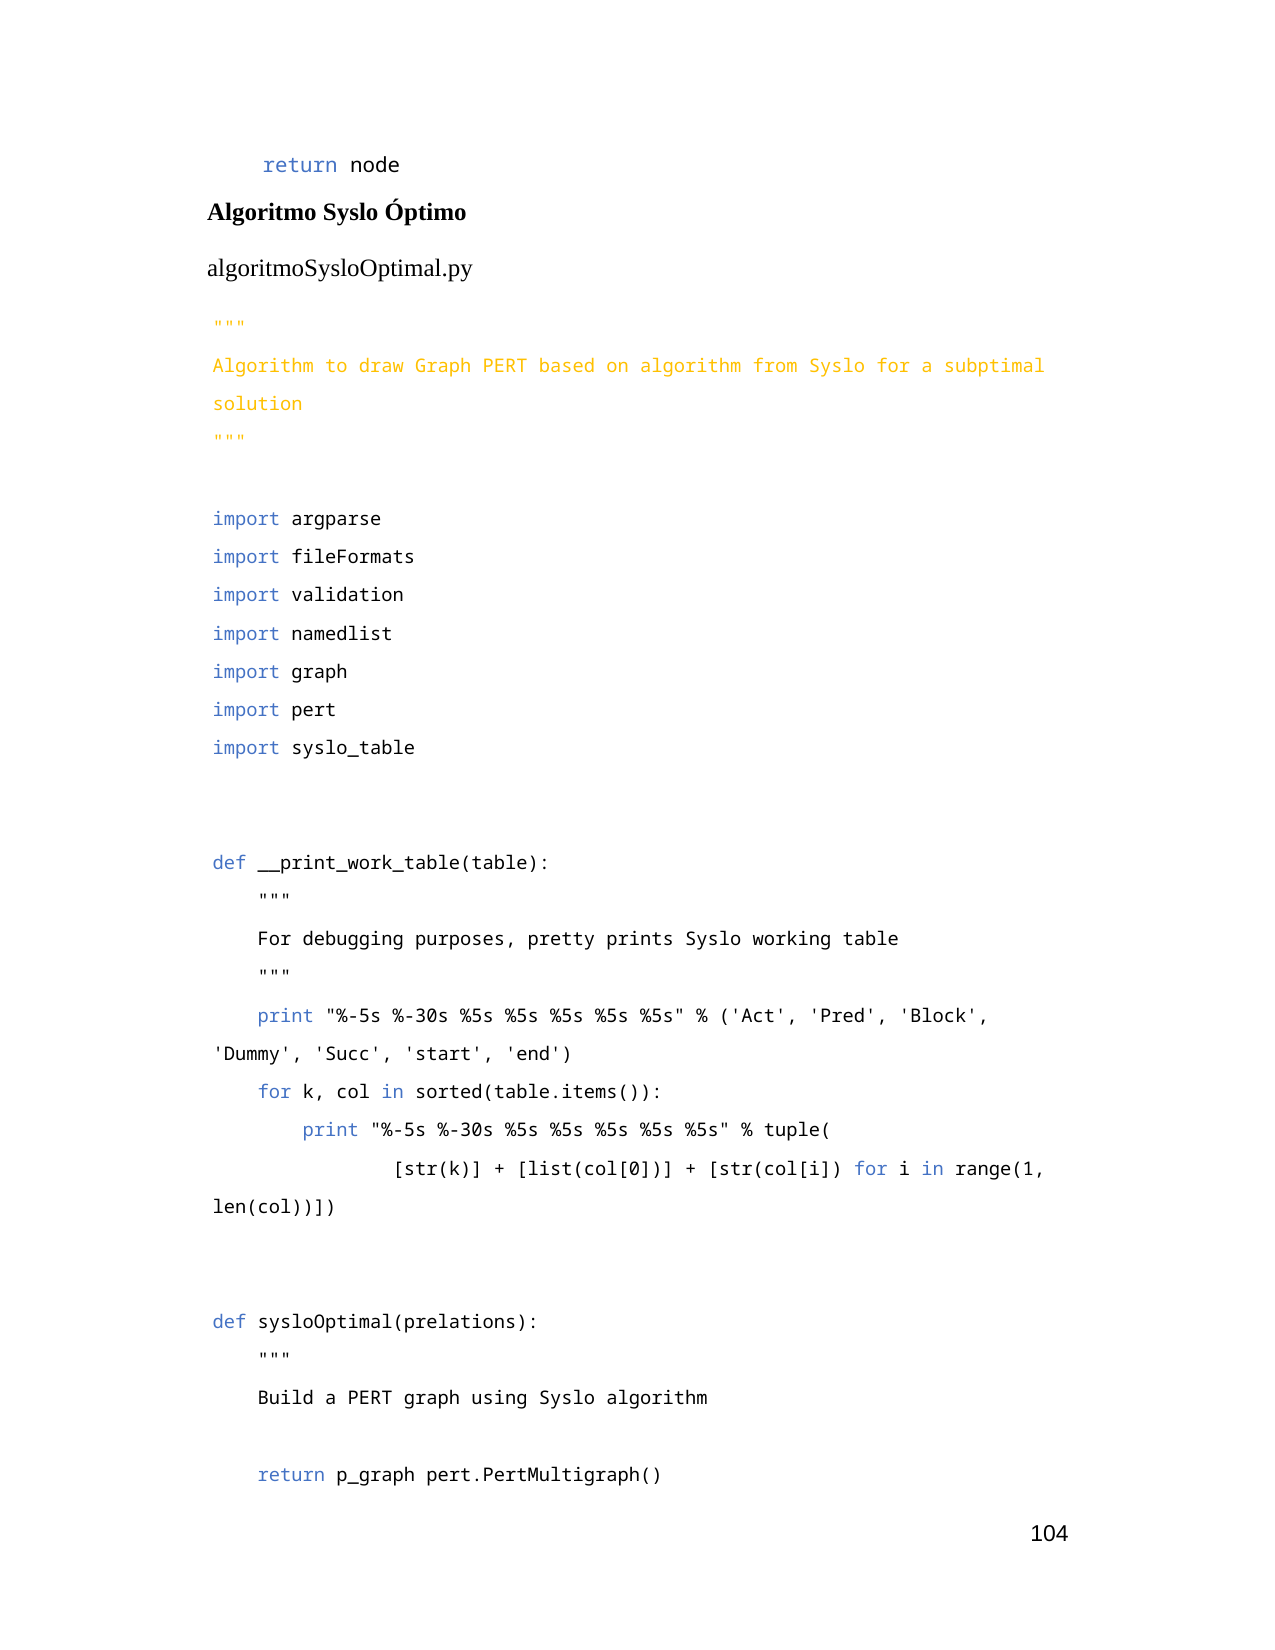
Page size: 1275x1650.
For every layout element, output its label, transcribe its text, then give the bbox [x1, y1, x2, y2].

table_header """ Algorithm to draw Graph PERT based on algorithm from Syslo for a subptimal solution """ import argparse import fileFormats import validation import namedlist import graph import pert import syslo_table def __print_work_table(table): """ For debugging purposes, pretty prints Syslo working table """ print "%-5s %-30s %5s %5s %5s %5s %5s" % ('Act', 'Pred', 'Block', 'Dummy', 'Succ', 'start', 'end') for k, col in sorted(table.items()): print "%-5s %-30s %5s %5s %5s %5s %5s" % tuple( [str(k)] + [list(col[0])] + [str(col[i]) for i in range(1, len(col))]) def sysloOptimal(prelations): """ Build a PERT graph using Syslo algorithm return p_graph pert.PertMultigraph() [207, 308, 1078, 1505]
text Algoritmo Syslo Óptimo [207, 197, 1068, 226]
text algoritmoSysloOptimal.py [207, 253, 1068, 281]
table_header return node [207, 101, 1078, 197]
